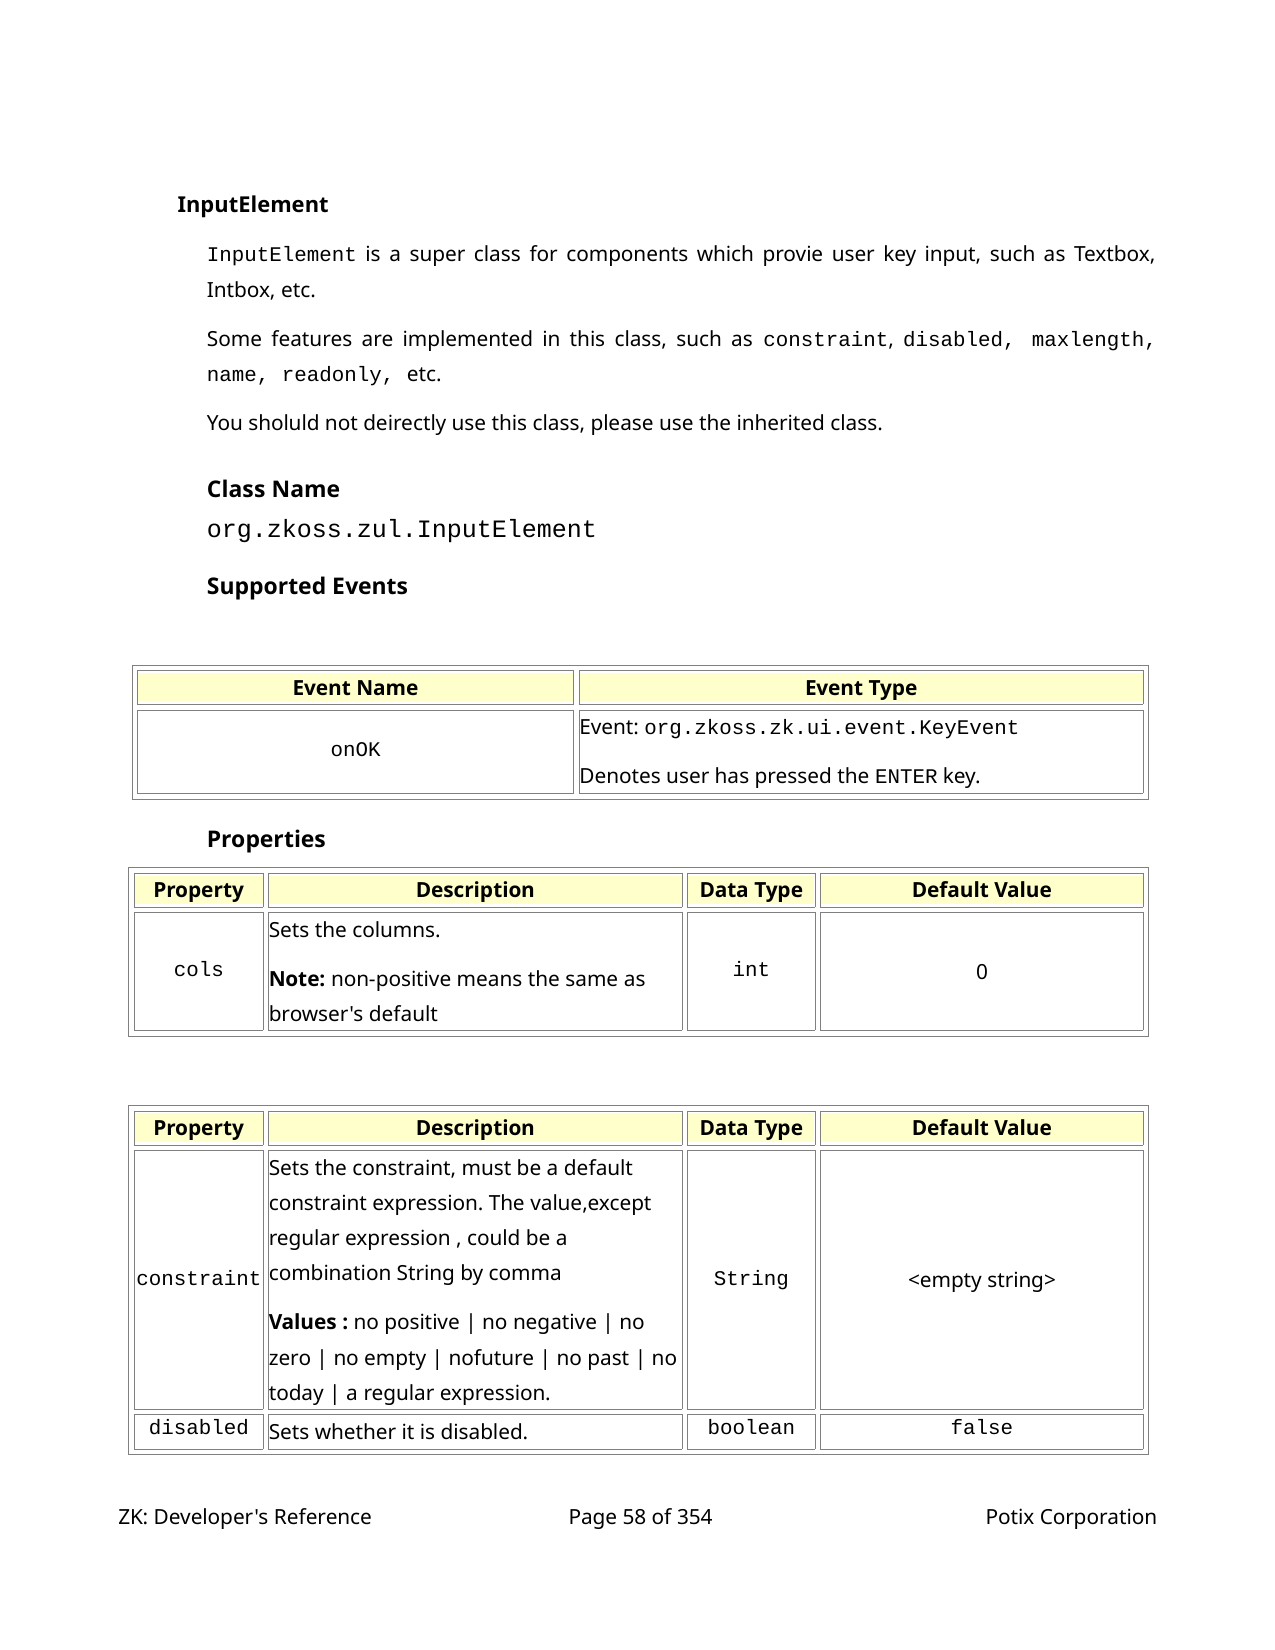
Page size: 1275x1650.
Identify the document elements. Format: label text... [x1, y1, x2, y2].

table_cell 0 [818, 907, 1146, 1030]
subtitle Class Name [207, 473, 1157, 505]
table_cell Sets the constraint, must be a default constraint expression. The value,except regular expression , could be a combination String by comma Values : no positive | no negative | no zero | no empty | nofuture | no past | no today | a regular expression. [266, 1145, 685, 1409]
table_header Event Type [576, 666, 1146, 704]
table_header Description [266, 1106, 685, 1144]
table_header Event Name [134, 666, 576, 704]
table_cell <empty string> [818, 1145, 1146, 1409]
subtitle InputElement [177, 189, 1157, 219]
text You sholuld not deirectly use this class, please use the inherited class. [207, 408, 1157, 437]
table_cell Event: org.zkoss.zk.ui.event.KeyEvent Denotes user has pressed the ENTER key. [576, 704, 1146, 793]
text InputElement is a super class for components which provie user key input, such as Textbox, Intbox, etc. [207, 239, 1157, 303]
table_header Property [131, 1106, 266, 1144]
table_cell cols [131, 907, 266, 1030]
subtitle Supported Events [207, 570, 1157, 602]
table_cell Sets the columns. Note: non-positive means the same as browser's default [266, 907, 685, 1030]
table_header Default Value [818, 868, 1146, 907]
table_cell onOK [134, 704, 576, 793]
table_cell false [818, 1409, 1146, 1448]
text org.zkoss.zul.InputElement [207, 517, 1157, 545]
table_cell String [685, 1145, 817, 1409]
table_header Data Type [685, 868, 817, 907]
table_cell int [685, 907, 817, 1030]
table_cell boolean [685, 1409, 817, 1448]
table_header Default Value [818, 1106, 1146, 1144]
text Some features are implemented in this class, such as constraint, disabled, maxlength, name, readonly, etc. [207, 324, 1157, 388]
table_cell constraint [131, 1145, 266, 1409]
table_cell disabled [131, 1409, 266, 1448]
subtitle Properties [207, 823, 1157, 855]
table_header Property [131, 868, 266, 907]
table_header Description [266, 868, 685, 907]
table_cell Sets whether it is disabled. [266, 1409, 685, 1448]
table_header Data Type [685, 1106, 817, 1144]
